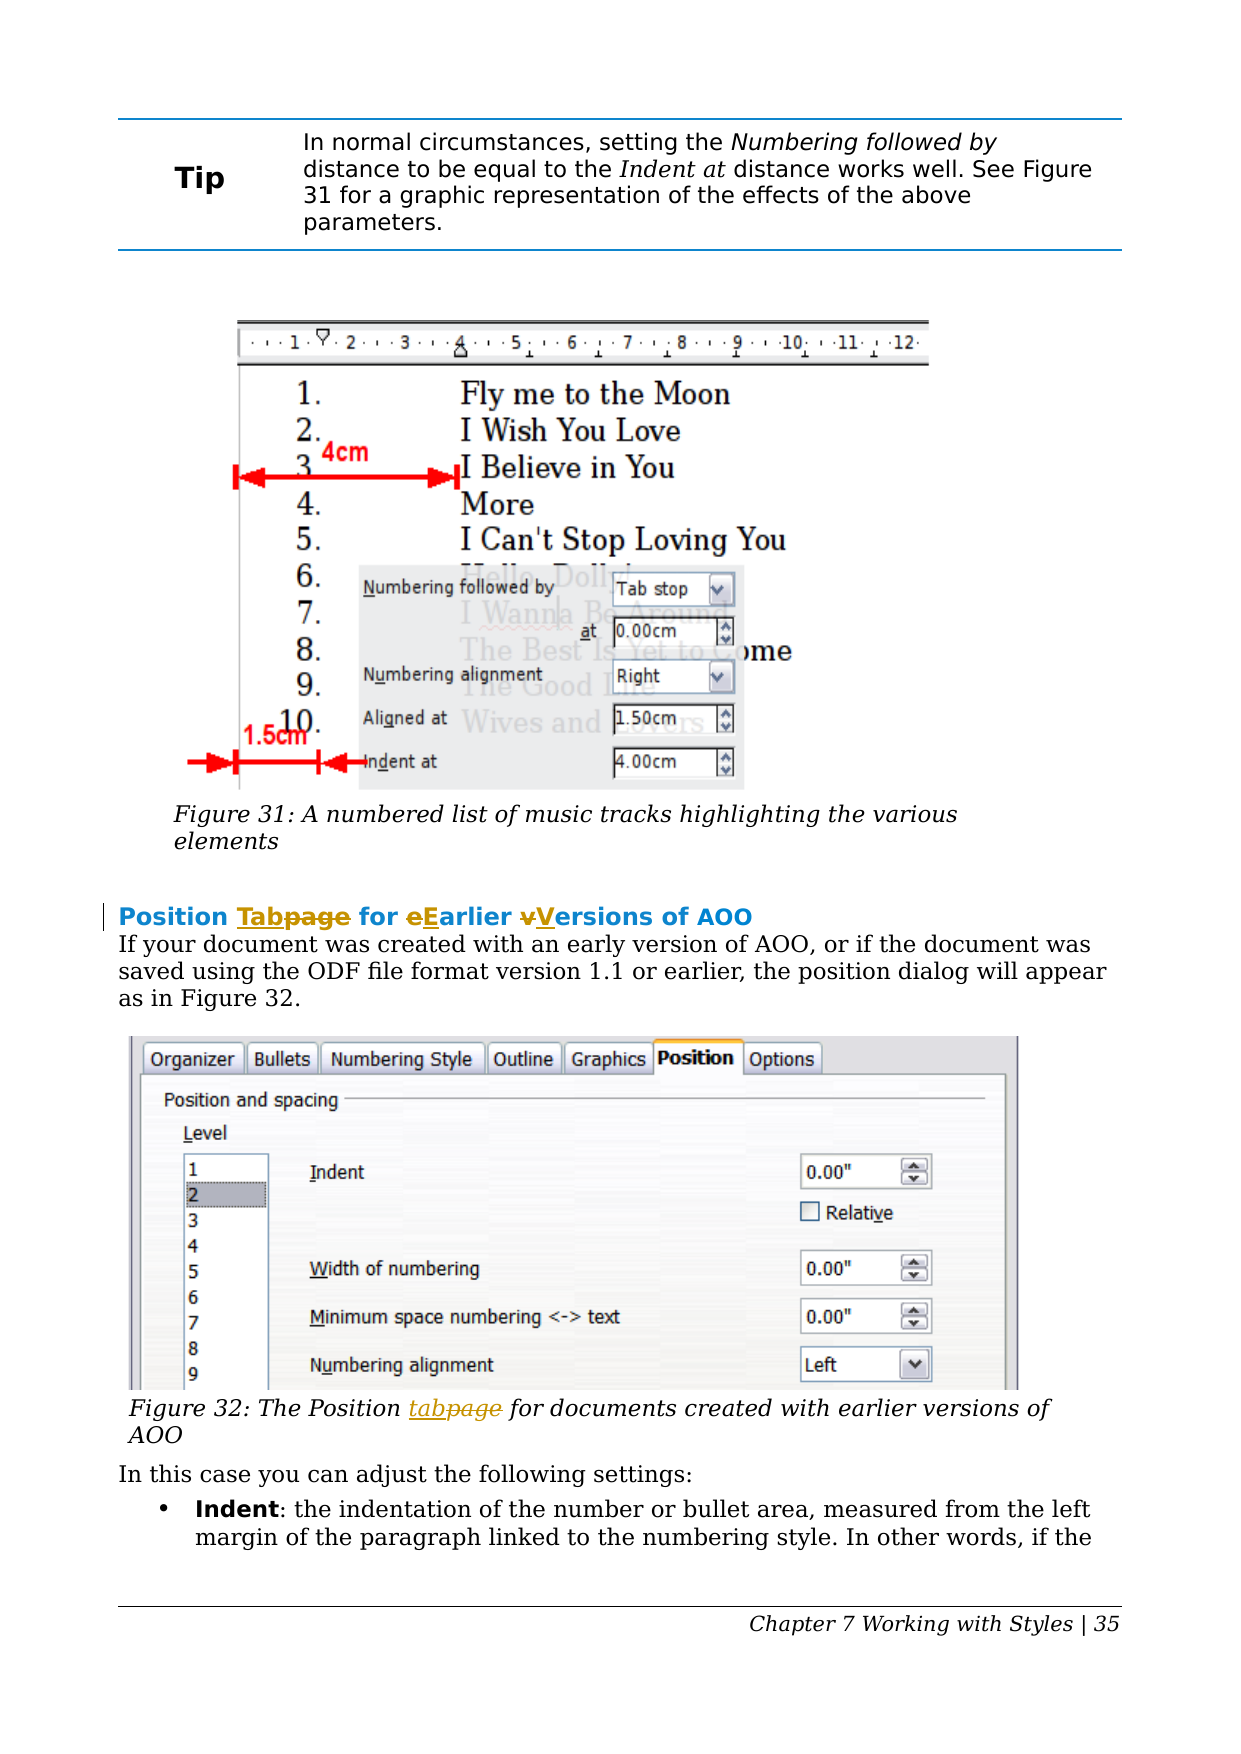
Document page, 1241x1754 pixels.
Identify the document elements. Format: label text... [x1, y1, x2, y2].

subtitle Position Tab for Earlier Versions of AOO [118, 903, 1122, 931]
text If your document was created with an early version of AOO, or if the document was saved using the ODF file format version 1.1 or earlier, the position dialog will appear as in Figure 32. [118, 931, 1122, 1011]
table_header In normal circumstances, setting the Numbering followed by distance to be equal to the Indent at distance works well. See Figure 31 for a graphic representation of the effects of the above parameters. [281, 120, 1122, 249]
text Figure 32: The Position tab for documents created with earlier versions of AOO [129, 1396, 1111, 1449]
list In this case you can adjust the following settings: [118, 1461, 1122, 1488]
list Indent: the indentation of the number or bullet area, measured from the left margin of the paragraph linked to the numbering style. In other words, if the [156, 1494, 1122, 1550]
table_header Tip [118, 120, 281, 249]
picture [128, 1036, 1020, 1390]
picture [173, 320, 932, 795]
text Figure 31: A numbered list of music tracks highlighting the various elements [173, 801, 1067, 854]
